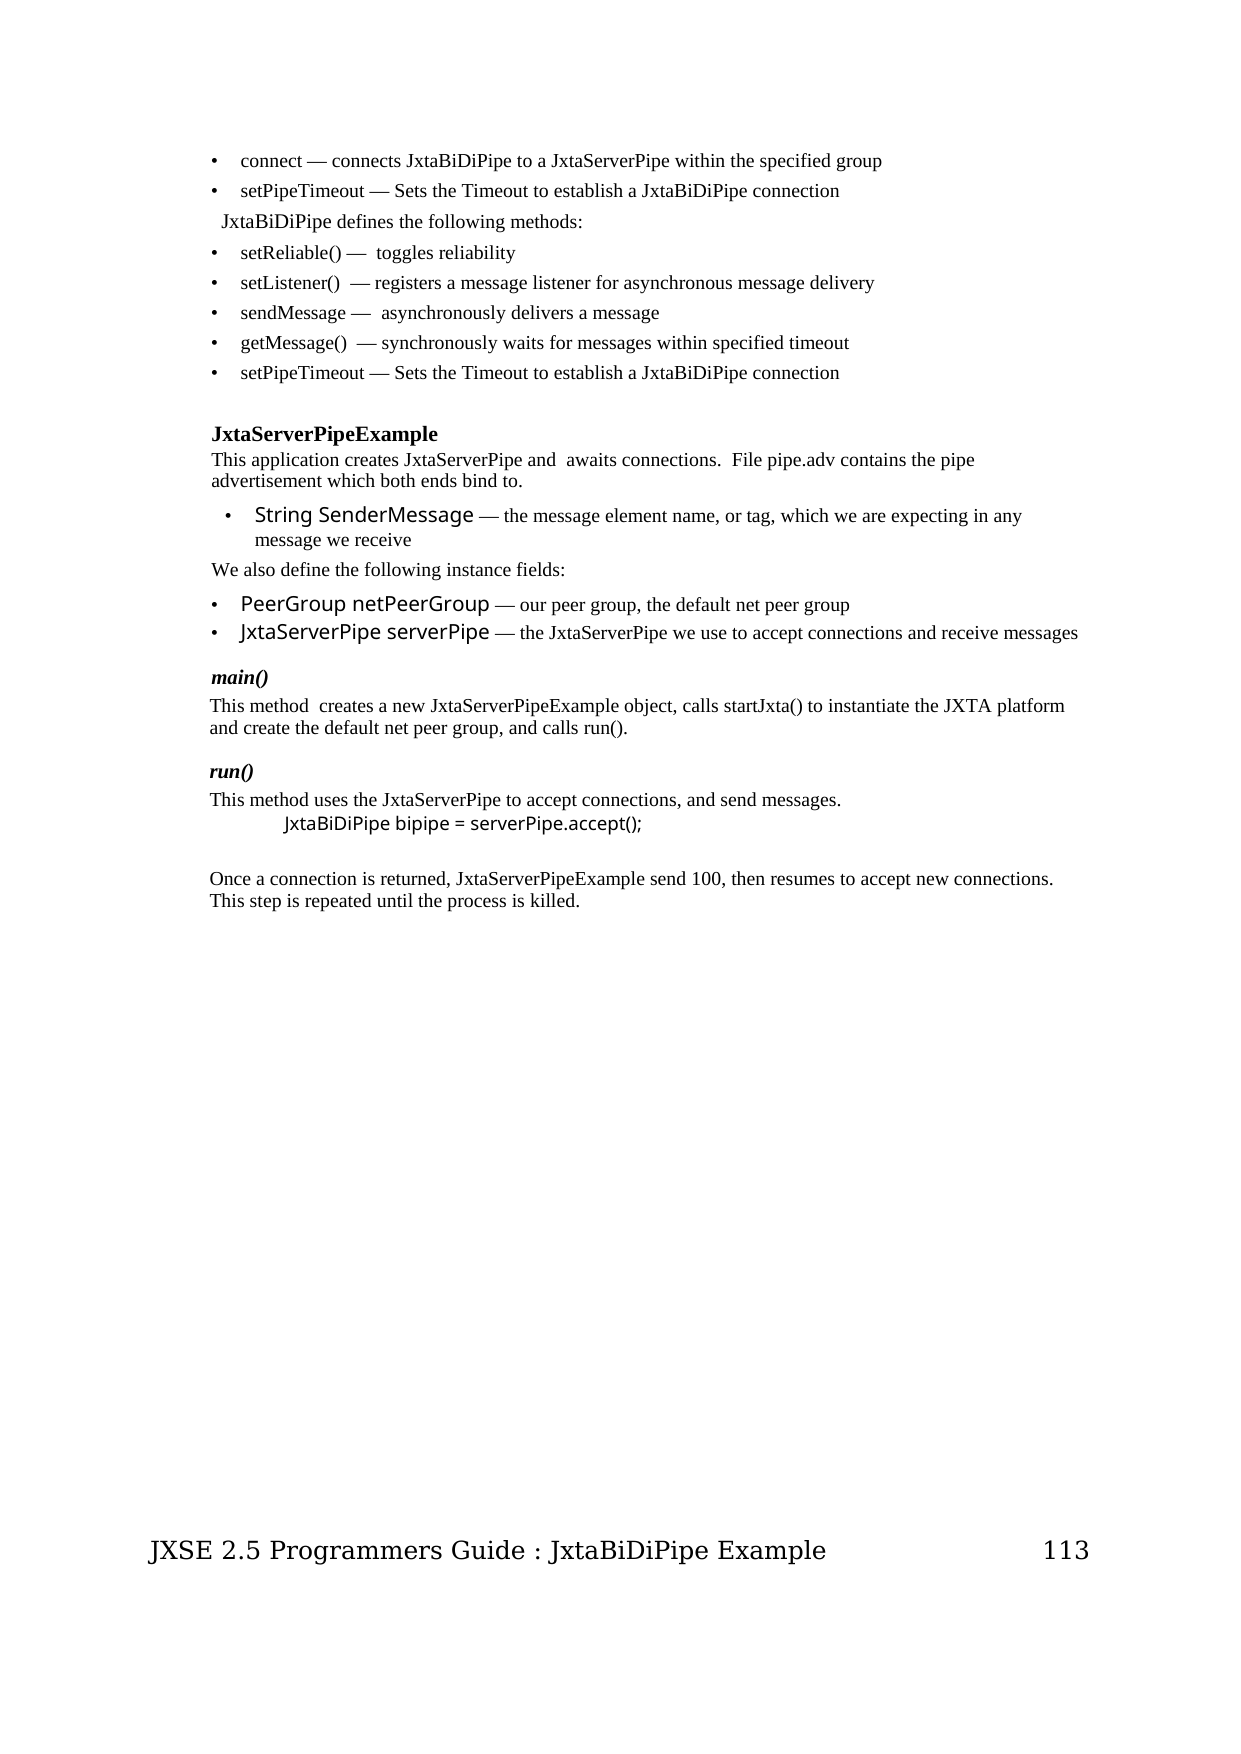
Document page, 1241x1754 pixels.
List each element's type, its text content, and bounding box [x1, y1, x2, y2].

text run() [209, 760, 1090, 783]
list setReliable() — toggles reliability [211, 242, 1090, 263]
list PeerGroup netPeerGroup — our peer group, the default net peer group [211, 589, 1090, 617]
text This application creates JxtaServerPipe and awaits connections. File pipe.adv contains the pipe advertisement which both ends bind to. [211, 448, 1090, 492]
text Once a connection is returned, JxtaServerPipeExample send 100, then resumes to accept new connections. This step is repeated until the process is killed. [209, 868, 1090, 912]
list setListener() — registers a message listener for asynchronous message delivery [211, 272, 1090, 293]
list setPipeTimeout — Sets the Timeout to establish a JxtaBiDiPipe connection [211, 362, 1090, 384]
text This method uses the JxtaServerPipe to accept connections, and send messages. [209, 789, 1090, 811]
text We also define the following instance fields: [211, 559, 1090, 581]
text This method creates a new JxtaServerPipeExample object, calls startJxta() to instantiate the JXTA platform and create the default net peer group, and calls run(). [209, 695, 1090, 739]
text JxtaBiDiPipe bipipe = serverPipe.accept(); [209, 811, 1090, 836]
text main() [211, 666, 1090, 689]
list setPipeTimeout — Sets the Timeout to establish a JxtaBiDiPipe connection [211, 180, 1090, 202]
text JxtaServerPipeExample [211, 422, 1090, 446]
list JxtaServerPipe serverPipe — the JxtaServerPipe we use to accept connections and receive messages [211, 617, 1090, 645]
text JxtaBiDiPipe defines the following methods: [211, 210, 1090, 233]
list getMessage() — synchronously waits for messages within specified timeout [211, 332, 1090, 354]
list connect — connects JxtaBiDiPipe to a JxtaServerPipe within the specified group [211, 150, 1090, 172]
list String SenderMessage — the message element name, or tag, which we are expecting in any message we receive [225, 500, 1090, 550]
list sendMessage — asynchronously delivers a message [211, 302, 1090, 323]
